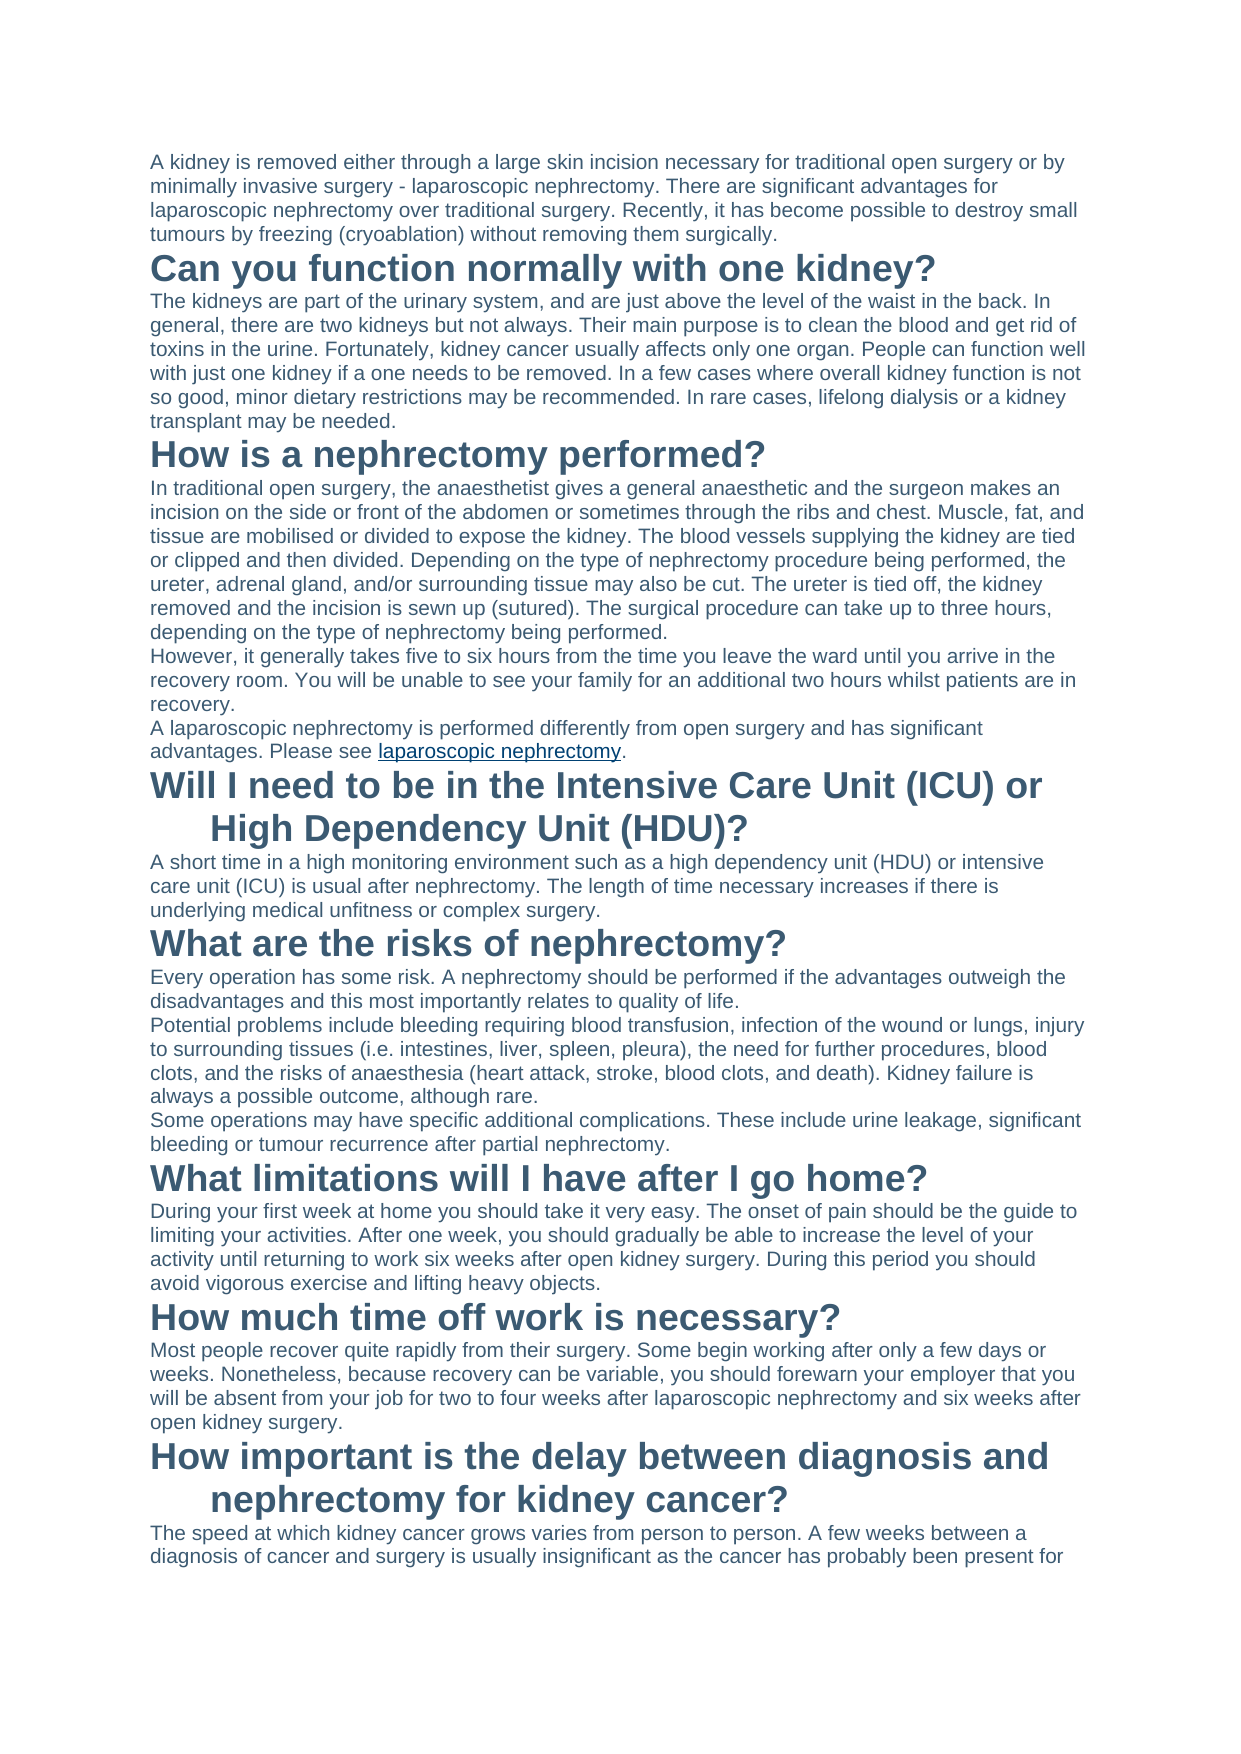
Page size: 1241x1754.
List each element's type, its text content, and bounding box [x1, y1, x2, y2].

subtitle Will I need to be in the Intensive Care Unit (ICU) or High Dependency Unit (HDU)? [150, 763, 1090, 849]
text Potential problems include bleeding requiring blood transfusion, infection of the wound or lungs, injury to surrounding tissues (i.e. intestines, liver, spleen, pleura), the need for further procedures, blood clots, and the risks of anaesthesia (heart attack, stroke, blood clots, and death). Kidney failure is always a possible outcome, although rare. [150, 1012, 1090, 1108]
subtitle How is a nephrectomy performed? [150, 433, 1090, 476]
text During your first week at home you should take it very easy. The onset of pain should be the guide to limiting your activities. After one week, you should gradually be able to increase the level of your activity until returning to work six weeks after open kidney surgery. During this period you should avoid vigorous exercise and lifting heavy objects. [150, 1199, 1090, 1295]
text Most people recover quite rapidly from their surgery. Some begin working after only a few days or weeks. Nonetheless, because recovery can be variable, you should forewarn your employer that you will be absent from your job for two to four weeks after laparoscopic nephrectomy and six weeks after open kidney surgery. [150, 1338, 1090, 1434]
text A kidney is removed either through a large skin incision necessary for traditional open surgery or by minimally invasive surgery - laparoscopic nephrectomy. There are significant advantages for laparoscopic nephrectomy over traditional surgery. Recently, it has become possible to destroy small tumours by freezing (cryoablation) without removing them surgically. [150, 150, 1090, 246]
subtitle What are the risks of nephrectomy? [150, 921, 1090, 964]
text A short time in a high monitoring environment such as a high dependency unit (HDU) or intensive care unit (ICU) is usual after nephrectomy. The length of time necessary increases if there is underlying medical unfitness or complex surgery. [150, 849, 1090, 921]
subtitle What limitations will I have after I go home? [150, 1156, 1090, 1199]
text Some operations may have specific additional complications. These include urine leakage, significant bleeding or tumour recurrence after partial nephrectomy. [150, 1108, 1090, 1156]
text However, it generally takes five to six hours from the time you leave the ward until you arrive in the recovery room. You will be unable to see your family for an additional two hours whilst patients are in recovery. [150, 643, 1090, 715]
text The kidneys are part of the urinary system, and are just above the level of the waist in the back. In general, there are two kidneys but not always. Their main purpose is to clean the blood and get rid of toxins in the urine. Fortunately, kidney cancer usually affects only one organ. People can function well with just one kidney if a one needs to be removed. In a few cases where overall kidney function is not so good, minor dietary restrictions may be recommended. In rare cases, lifelong dialysis or a kidney transplant may be needed. [150, 289, 1090, 433]
text A laparoscopic nephrectomy is performed differently from open surgery and has significant advantages. Please see laparoscopic nephrectomy. [150, 715, 1090, 763]
subtitle Can you function normally with one kidney? [150, 246, 1090, 289]
text Every operation has some risk. A nephrectomy should be performed if the advantages outweigh the disadvantages and this most importantly relates to quality of life. [150, 964, 1090, 1012]
subtitle How important is the delay between diagnosis and nephrectomy for kidney cancer? [150, 1434, 1090, 1520]
text In traditional open surgery, the anaesthetist gives a general anaesthetic and the surgeon makes an incision on the side or front of the abdomen or sometimes through the ribs and chest. Muscle, fat, and tissue are mobilised or divided to expose the kidney. The blood vessels supplying the kidney are tied or clipped and then divided. Depending on the type of nephrectomy procedure being performed, the ureter, adrenal gland, and/or surrounding tissue may also be cut. The ureter is tied off, the kidney removed and the incision is sewn up (sutured). The surgical procedure can take up to three hours, depending on the type of nephrectomy being performed. [150, 476, 1090, 643]
text The speed at which kidney cancer grows varies from person to person. A few weeks between a diagnosis of cancer and surgery is usually insignificant as the cancer has probably been present for [150, 1520, 1090, 1568]
subtitle How much time off work is necessary? [150, 1295, 1090, 1338]
